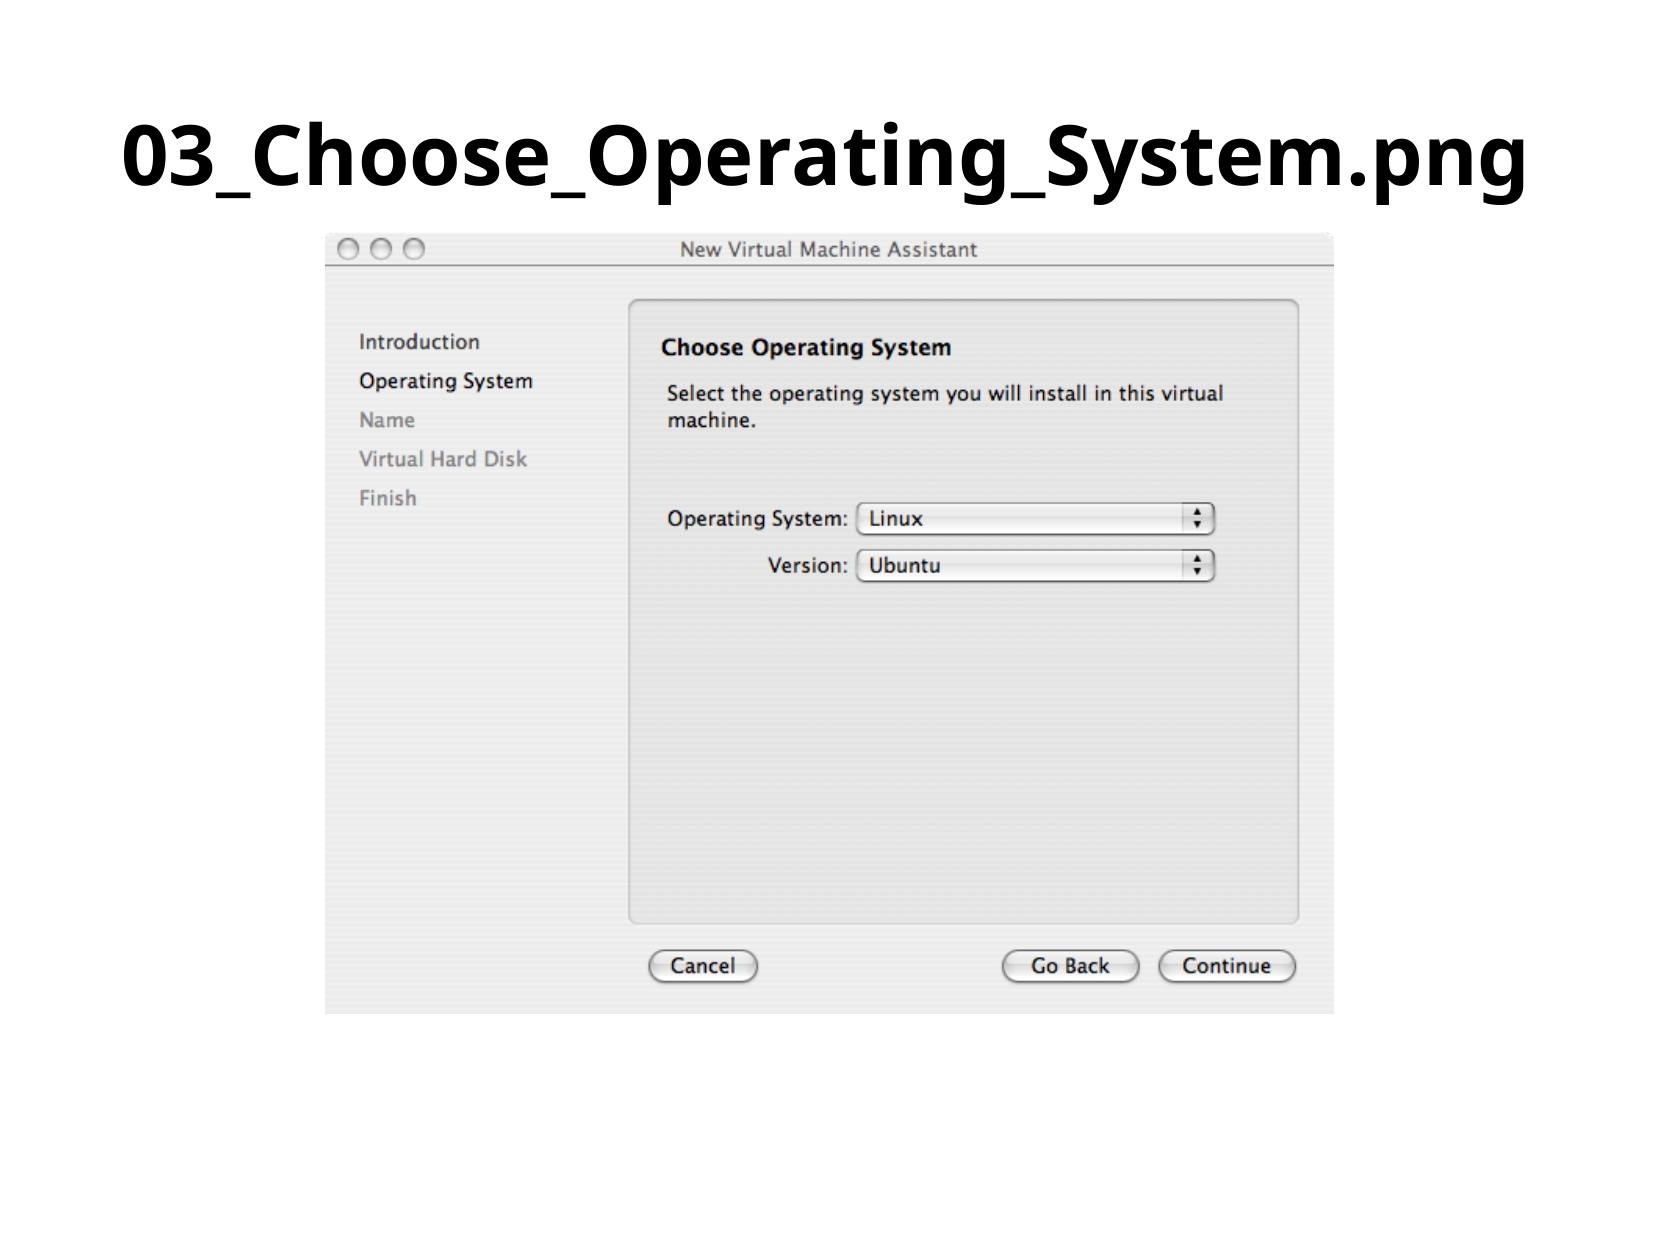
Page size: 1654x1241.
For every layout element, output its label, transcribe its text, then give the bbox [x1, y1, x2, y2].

title 03_Choose_Operating_System.png [82, 49, 1571, 257]
picture [325, 232, 1334, 1014]
